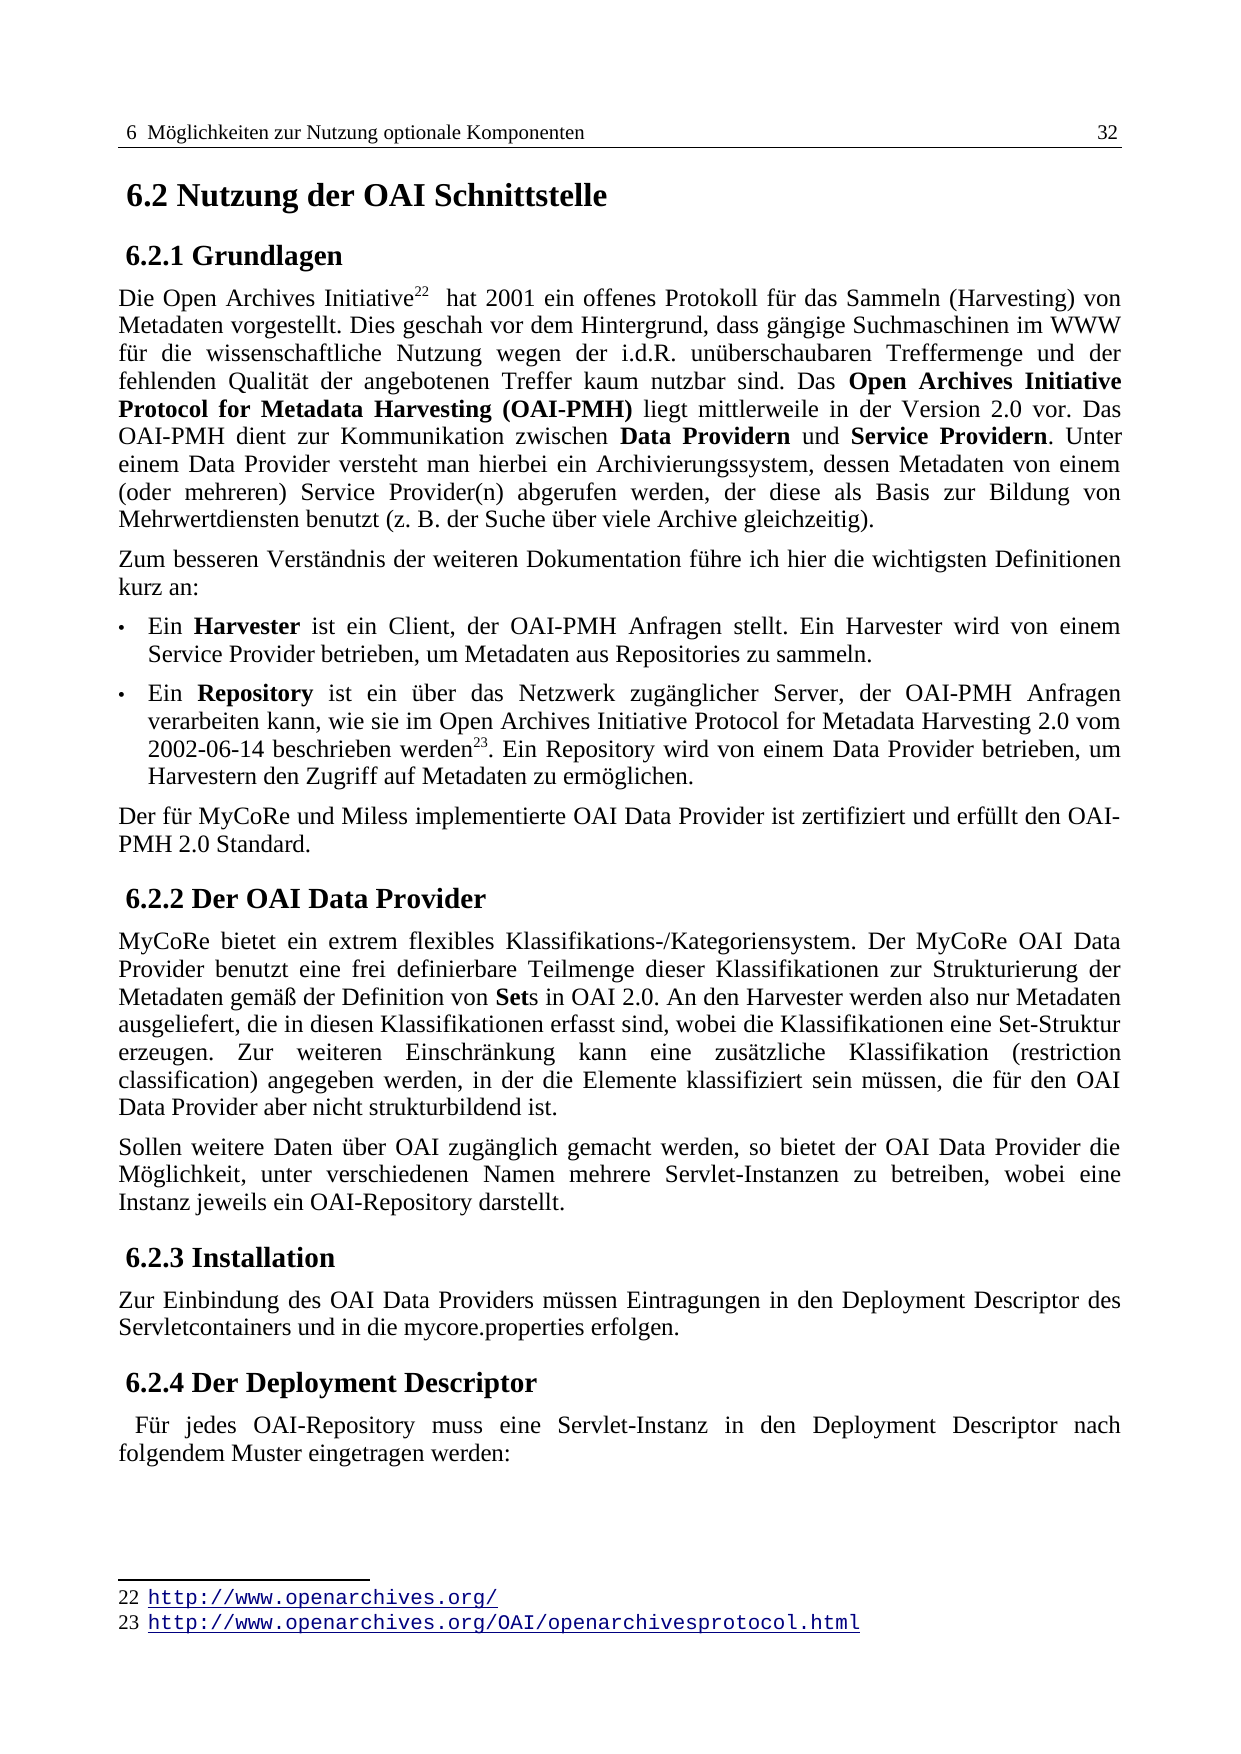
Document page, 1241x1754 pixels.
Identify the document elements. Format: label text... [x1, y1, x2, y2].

text Die Open Archives Initiative hat 2001 ein offenes Protokoll für das Sammeln (Harvesting) von Metadaten vorgestellt. Dies geschah vor dem Hintergrund, dass gängige Suchmaschinen im WWW für die wissenschaftliche Nutzung wegen der i.d.R. unüberschaubaren Treffermenge und der fehlenden Qualität der angebotenen Treffer kaum nutzbar sind. Das Open Archives Initiative Protocol for Metadata Harvesting (OAI-PMH) liegt mittlerweile in der Version 2.0 vor. Das OAI-PMH dient zur Kommunikation zwischen Data Providern und Service Providern. Unter einem Data Provider versteht man hierbei ein Archivierungssystem, dessen Metadaten von einem (oder mehreren) Service Provider(n) abgerufen werden, der diese als Basis zur Bildung von Mehrwertdiensten benutzt (z. B. der Suche über viele Archive gleichzeitig). [118, 284, 1122, 533]
text Für jedes OAI-Repository muss eine Servlet-Instanz in den Deployment Descriptor nach folgendem Muster eingetragen werden: [118, 1411, 1122, 1466]
subtitle Grundlagen [118, 239, 1122, 271]
list Ein Harvester ist ein Client, der OAI-PMH Anfragen stellt. Ein Harvester wird von einem Service Provider betrieben, um Metadaten aus Repositories zu sammeln. [118, 612, 1122, 668]
list http://www.openarchives.org/OAI/openarchivesprotocol.html [118, 1611, 1122, 1636]
text Zur Einbindung des OAI Data Providers müssen Eintragungen in den Deployment Descriptor des Servletcontainers und in die mycore.properties erfolgen. [118, 1286, 1122, 1341]
text http://www.openarchives.org/ [118, 1586, 1122, 1611]
text Der für MyCoRe und Miless implementierte OAI Data Provider ist zertifiziert und erfüllt den OAI-PMH 2.0 Standard. [118, 802, 1122, 857]
subtitle Nutzung der OAI Schnittstelle [118, 177, 1122, 214]
list Ein Repository ist ein über das Netzwerk zugänglicher Server, der OAI-PMH Anfragen verarbeiten kann, wie sie im Open Archives Initiative Protocol for Metadata Harvesting 2.0 vom 2002-06-14 beschrieben werden. Ein Repository wird von einem Data Provider betrieben, um Harvestern den Zugriff auf Metadaten zu ermöglichen. [118, 679, 1122, 790]
text MyCoRe bietet ein extrem flexibles Klassifikations-/Kategoriensystem. Der MyCoRe OAI Data Provider benutzt eine frei definierbare Teilmenge dieser Klassifikationen zur Strukturierung der Metadaten gemäß der Definition von Sets in OAI 2.0. An den Harvester werden also nur Metadaten ausgeliefert, die in diesen Klassifikationen erfasst sind, wobei die Klassifikationen eine Set-Struktur erzeugen. Zur weiteren Einschränkung kann eine zusätzliche Klassifikation (restriction classification) angegeben werden, in der die Elemente klassifiziert sein müssen, die für den OAI Data Provider aber nicht strukturbildend ist. [118, 927, 1122, 1121]
subtitle Installation [118, 1241, 1122, 1273]
text Zum besseren Verständnis der weiteren Dokumentation führe ich hier die wichtigsten Definitionen kurz an: [118, 545, 1122, 600]
subtitle Der Deployment Descriptor [118, 1366, 1122, 1398]
text Sollen weitere Daten über OAI zugänglich gemacht werden, so bietet der OAI Data Provider die Möglichkeit, unter verschiedenen Namen mehrere Servlet-Instanzen zu betreiben, wobei eine Instanz jeweils ein OAI-Repository darstellt. [118, 1133, 1122, 1216]
subtitle Der OAI Data Provider [118, 882, 1122, 915]
